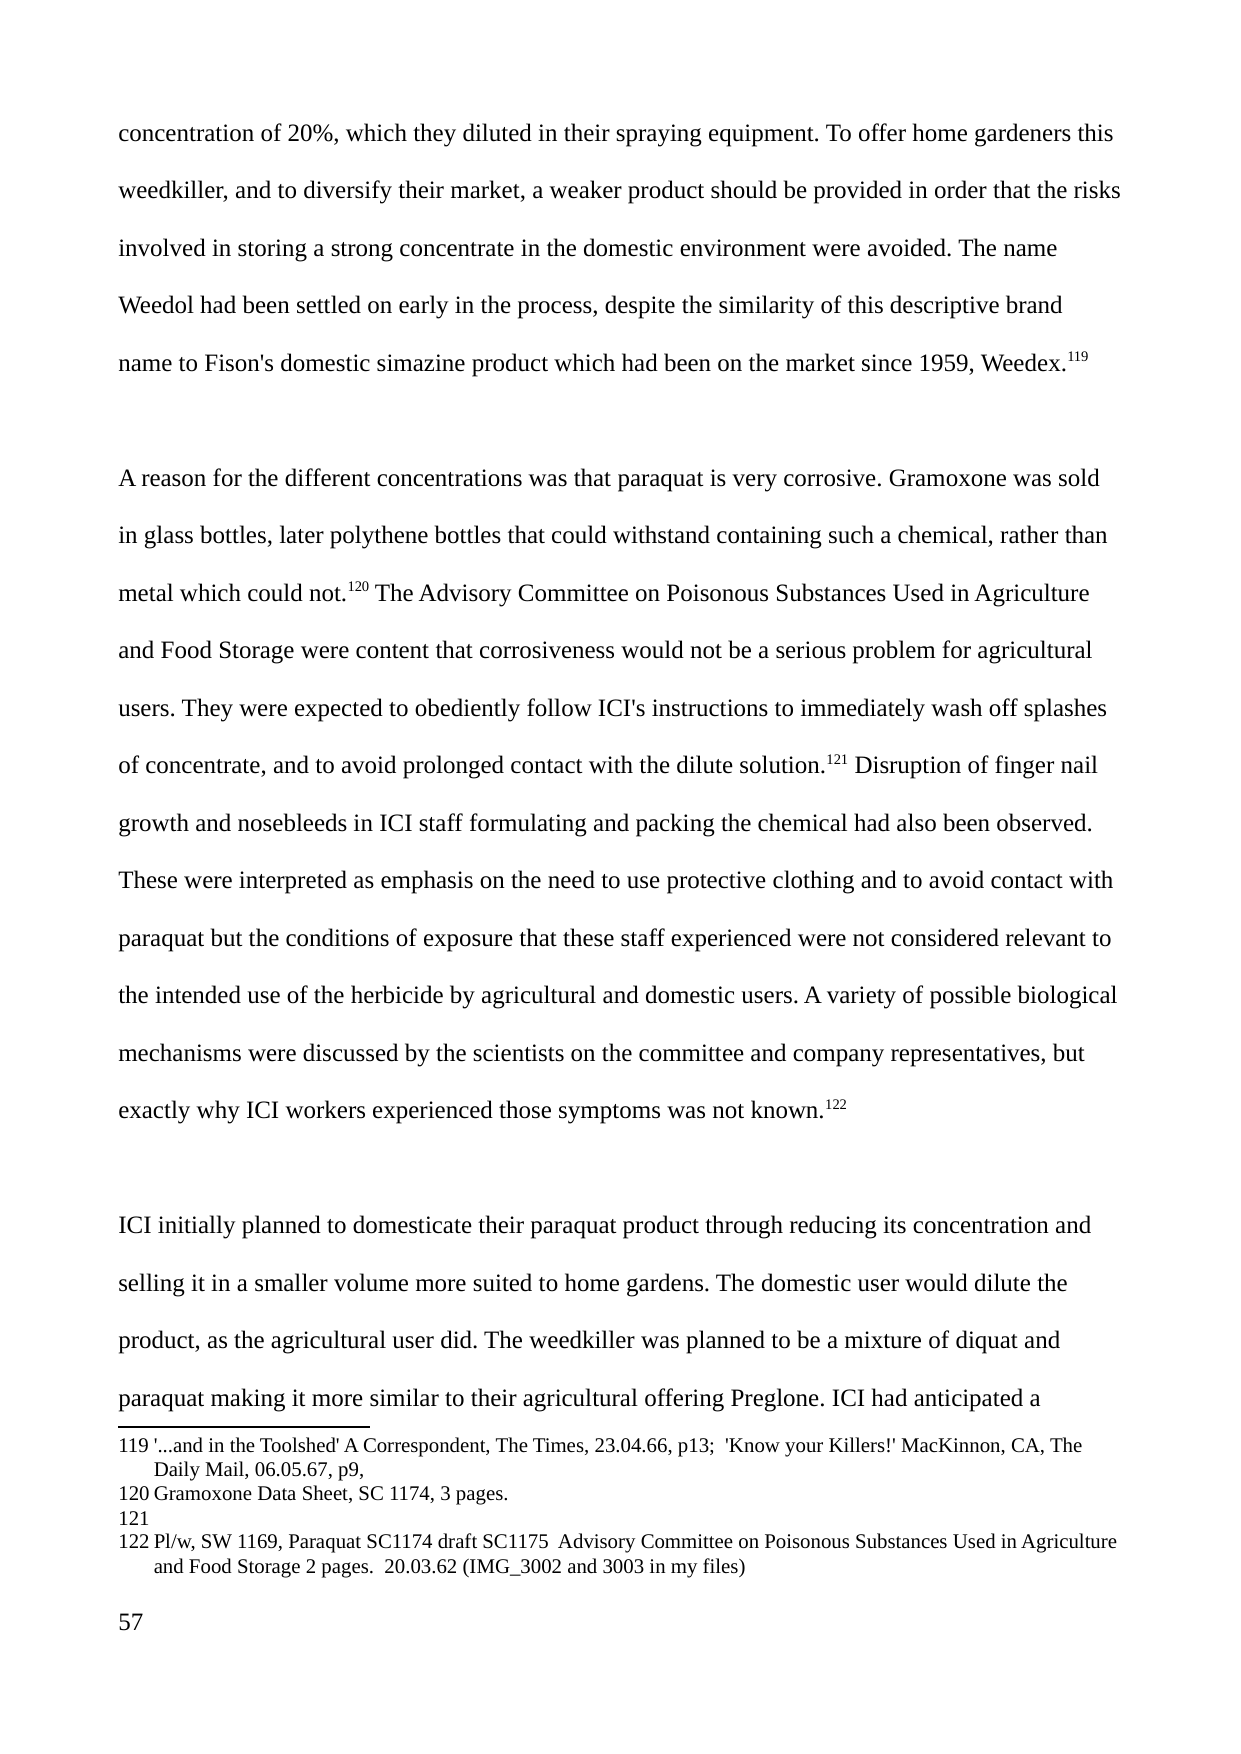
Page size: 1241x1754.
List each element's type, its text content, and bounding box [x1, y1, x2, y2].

text ICI initially planned to domesticate their paraquat product through reducing its concentration and selling it in a smaller volume more suited to home gardens. The domestic user would dilute the product, as the agricultural user did. The weedkiller was planned to be a mixture of diquat and paraquat making it more similar to their agricultural offering Preglone. ICI had anticipated a [118, 1211, 1122, 1412]
text concentration of 20%, which they diluted in their spraying equipment. To offer home gardeners this weedkiller, and to diversify their market, a weaker product should be provided in order that the risks involved in storing a strong concentrate in the domestic environment were avoided. The name Weedol had been settled on early in the process, despite the similarity of this descriptive brand name to Fison's domestic simazine product which had been on the market since 1959, Weedex. [118, 118, 1122, 377]
text Gramoxone Data Sheet, SC 1174, 3 pages. [118, 1481, 1122, 1505]
text '...and in the Toolshed' A Correspondent, The Times, 23.04.66, p13; 'Know your Killers!' MacKinnon, CA, The Daily Mail, 06.05.67, p9, [118, 1433, 1122, 1481]
text A reason for the different concentrations was that paraquat is very corrosive. Gramoxone was sold in glass bottles, later polythene bottles that could withstand containing such a chemical, rather than metal which could not. The Advisory Committee on Poisonous Substances Used in Agriculture and Food Storage were content that corrosiveness would not be a serious problem for agricultural users. They were expected to obediently follow ICI's instructions to immediately wash off splashes of concentrate, and to avoid prolonged contact with the dilute solution. Disruption of finger nail growth and nosebleeds in ICI staff formulating and packing the chemical had also been observed. These were interpreted as emphasis on the need to use protective clothing and to avoid contact with paraquat but the conditions of exposure that these staff experienced were not considered relevant to the intended use of the herbicide by agricultural and domestic users. A variety of possible biological mechanisms were discussed by the scientists on the committee and company representatives, but exactly why ICI workers experienced those symptoms was not known. [118, 463, 1122, 1124]
text Pl/w, SW 1169, Paraquat SC1174 draft SC1175 Advisory Committee on Poisonous Substances Used in Agriculture and Food Storage 2 pages. 20.03.62 (IMG_3002 and 3003 in my files) [118, 1529, 1122, 1578]
